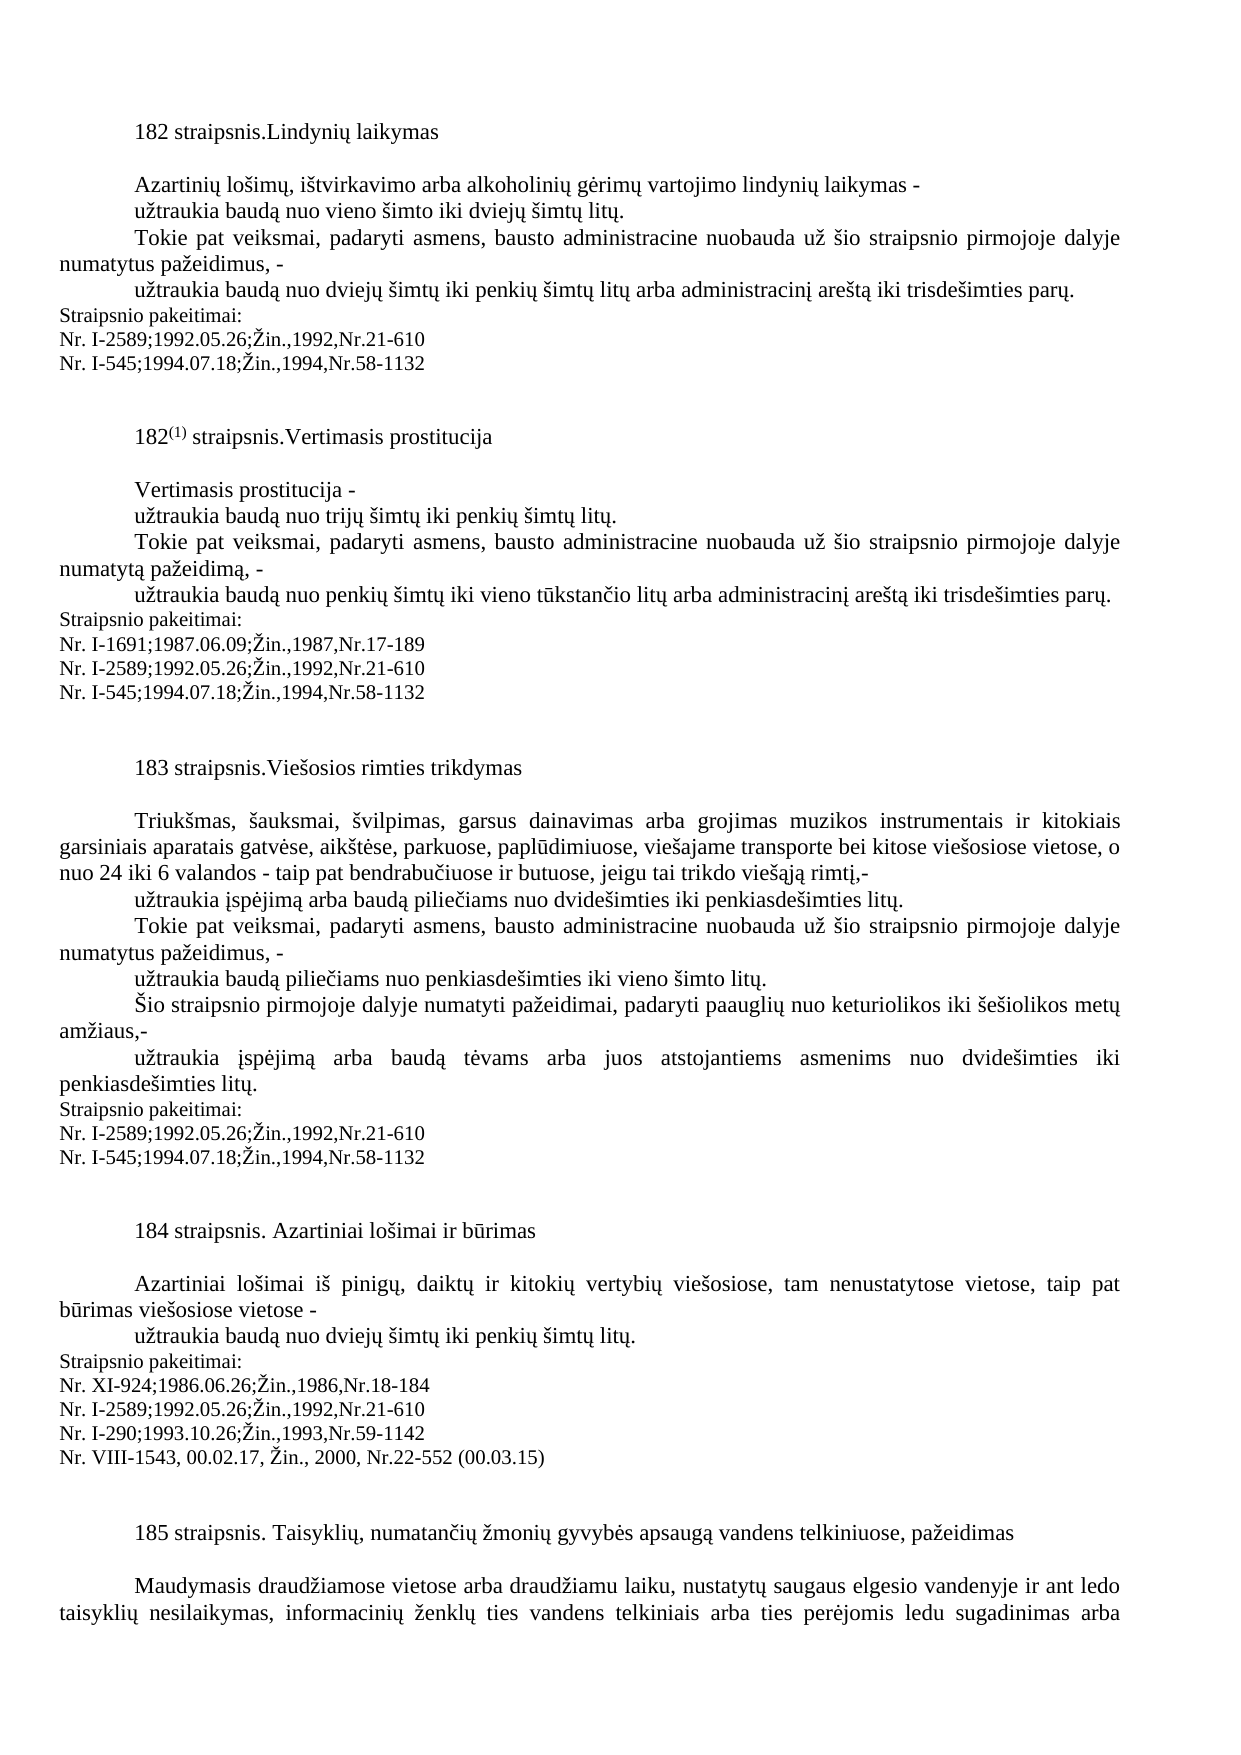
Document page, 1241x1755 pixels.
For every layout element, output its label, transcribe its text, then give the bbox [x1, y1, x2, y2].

text Nr. VIII-1543, 00.02.17, Žin., 2000, Nr.22-552 (00.03.15) [59, 1445, 1122, 1469]
text Maudymasis draudžiamose vietose arba draudžiamu laiku, nustatytų saugaus elgesio vandenyje ir ant ledo taisyklių nesilaikymas, informacinių ženklų ties vandens telkiniais arba ties perėjomis ledu sugadinimas arba [59, 1572, 1122, 1625]
text Nr. I-545;1994.07.18;Žin.,1994,Nr.58-1132 [59, 679, 1122, 704]
text 183 straipsnis.Viešosios rimties trikdymas [59, 754, 1122, 780]
text 182(1) straipsnis.Vertimasis prostitucija [59, 423, 1122, 449]
text Tokie pat veiksmai, padaryti asmens, bausto administracine nuobauda už šio straipsnio pirmojoje dalyje numatytus pažeidimus, - [59, 223, 1122, 276]
text Straipsnio pakeitimai: [59, 1349, 1122, 1373]
text užtraukia įspėjimą arba baudą tėvams arba juos atstojantiems asmenims nuo dvidešimties iki penkiasdešimties litų. [59, 1044, 1122, 1097]
text užtraukia baudą nuo dviejų šimtų iki penkių šimtų litų arba administracinį areštą iki trisdešimties parų. [59, 276, 1122, 303]
text Straipsnio pakeitimai: [59, 607, 1122, 631]
text užtraukia baudą piliečiams nuo penkiasdešimties iki vieno šimto litų. [59, 965, 1122, 991]
text Nr. I-2589;1992.05.26;Žin.,1992,Nr.21-610 [59, 327, 1122, 351]
text Nr. I-290;1993.10.26;Žin.,1993,Nr.59-1142 [59, 1421, 1122, 1445]
text užtraukia įspėjimą arba baudą piliečiams nuo dvidešimties iki penkiasdešimties litų. [59, 886, 1122, 912]
text 185 straipsnis. Taisyklių, numatančių žmonių gyvybės apsaugą vandens telkiniuose, pažeidimas [134, 1519, 1122, 1546]
text Tokie pat veiksmai, padaryti asmens, bausto administracine nuobauda už šio straipsnio pirmojoje dalyje numatytus pažeidimus, - [59, 912, 1122, 965]
text Azartiniai lošimai iš pinigų, daiktų ir kitokių vertybių viešosiose, tam nenustatytose vietose, taip pat būrimas viešosiose vietose - [59, 1270, 1122, 1322]
text Vertimasis prostitucija - [59, 476, 1122, 502]
text Nr. I-2589;1992.05.26;Žin.,1992,Nr.21-610 [59, 1121, 1122, 1145]
text Nr. I-1691;1987.06.09;Žin.,1987,Nr.17-189 [59, 631, 1122, 656]
text Nr. I-2589;1992.05.26;Žin.,1992,Nr.21-610 [59, 656, 1122, 679]
text Tokie pat veiksmai, padaryti asmens, bausto administracine nuobauda už šio straipsnio pirmojoje dalyje numatytą pažeidimą, - [59, 528, 1122, 581]
text Šio straipsnio pirmojoje dalyje numatyti pažeidimai, padaryti paauglių nuo keturiolikos iki šešiolikos metų amžiaus,- [59, 991, 1122, 1044]
text Nr. I-545;1994.07.18;Žin.,1994,Nr.58-1132 [59, 1145, 1122, 1169]
text užtraukia baudą nuo penkių šimtų iki vieno tūkstančio litų arba administracinį areštą iki trisdešimties parų. [59, 581, 1122, 607]
text Straipsnio pakeitimai: [59, 1097, 1122, 1121]
text Triukšmas, šauksmai, švilpimas, garsus dainavimas arba grojimas muzikos instrumentais ir kitokiais garsiniais aparatais gatvėse, aikštėse, parkuose, paplūdimiuose, viešajame transporte bei kitose viešosiose vietose, o nuo 24 iki 6 valandos - taip pat bendrabučiuose ir butuose, jeigu tai trikdo viešąją rimtį,- [59, 807, 1122, 886]
text 182 straipsnis.Lindynių laikymas [59, 118, 1122, 144]
text Azartinių lošimų, ištvirkavimo arba alkoholinių gėrimų vartojimo lindynių laikymas - [59, 171, 1122, 197]
text užtraukia baudą nuo trijų šimtų iki penkių šimtų litų. [59, 502, 1122, 528]
text Nr. I-2589;1992.05.26;Žin.,1992,Nr.21-610 [59, 1397, 1122, 1421]
text 184 straipsnis. Azartiniai lošimai ir būrimas [59, 1217, 1122, 1243]
text Straipsnio pakeitimai: [59, 303, 1122, 327]
text Nr. XI-924;1986.06.26;Žin.,1986,Nr.18-184 [59, 1373, 1122, 1397]
text užtraukia baudą nuo vieno šimto iki dviejų šimtų litų. [59, 197, 1122, 223]
text Nr. I-545;1994.07.18;Žin.,1994,Nr.58-1132 [59, 351, 1122, 375]
text užtraukia baudą nuo dviejų šimtų iki penkių šimtų litų. [59, 1322, 1122, 1349]
